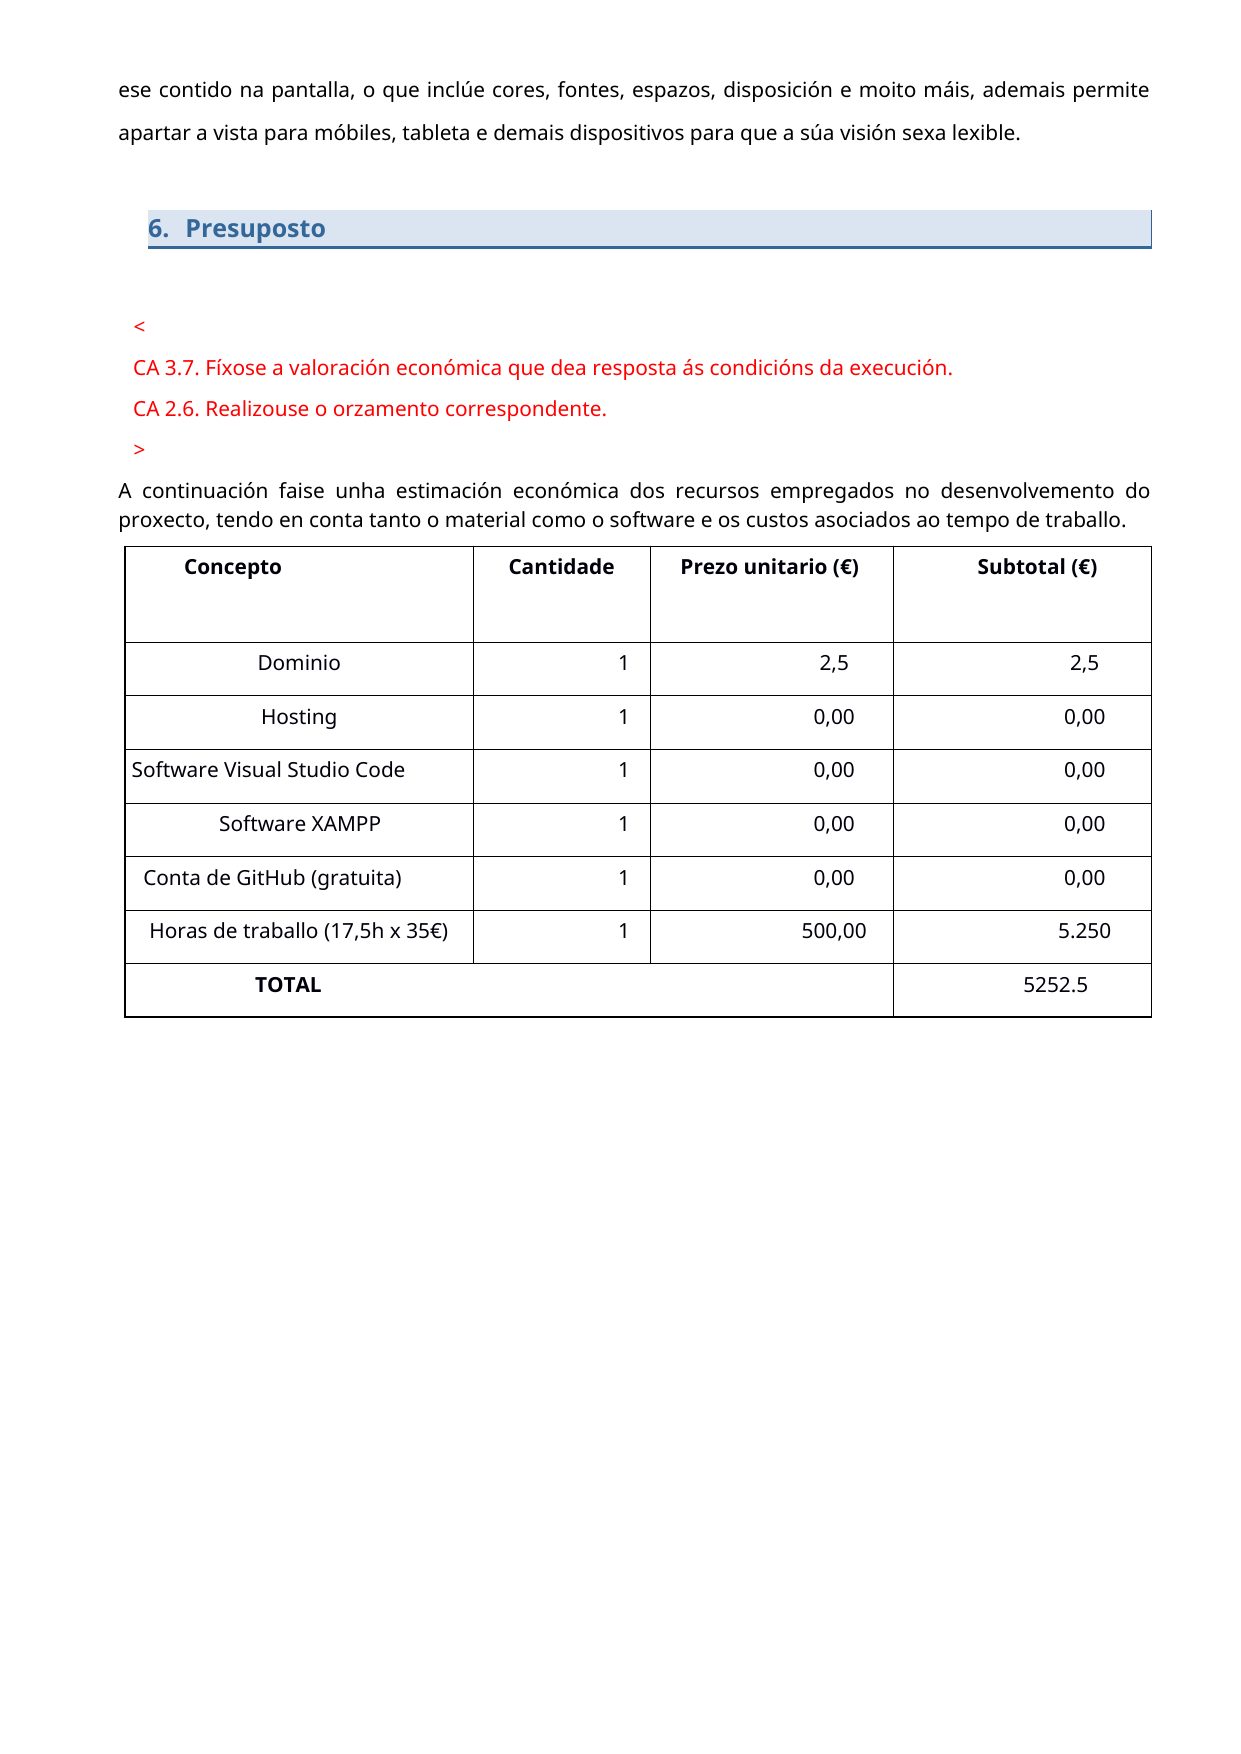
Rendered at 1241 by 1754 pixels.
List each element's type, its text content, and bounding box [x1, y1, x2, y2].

table_cell 0,00 [651, 857, 893, 909]
text > [118, 435, 1152, 464]
text < [118, 312, 1152, 341]
table_header Cantidade [474, 547, 650, 642]
text ese contido na pantalla, o que inclúe cores, fontes, espazos, disposición e moito máis, ademais permite apartar a vista para móbiles, tableta e demais dispositivos para que a súa visión sexa lexible. [118, 75, 1152, 146]
table_cell 1 [474, 911, 650, 963]
table_cell 0,00 [651, 696, 893, 749]
table_cell 2,5 [651, 643, 893, 695]
table_cell 1 [474, 696, 650, 749]
table_cell Software Visual Studio Code [126, 750, 473, 802]
table_cell TOTAL [126, 964, 893, 1016]
table_cell Conta de GitHub (gratuita) [126, 857, 473, 909]
table_cell 0,00 [651, 750, 893, 802]
table_cell 1 [474, 804, 650, 856]
table_cell Hosting [126, 696, 473, 749]
table_cell 5252,5 [894, 964, 1151, 1016]
text CA 3.7. Fíxose a valoración económica que dea resposta ás condicións da execución. [118, 353, 1152, 382]
table_header Concepto [126, 547, 473, 642]
table_cell 500,00 [651, 911, 893, 963]
table_cell 5.250 [894, 911, 1151, 963]
table_cell 0,00 [894, 804, 1151, 856]
table_cell 1 [474, 750, 650, 802]
table_cell Software XAMPP [126, 804, 473, 856]
table_cell 2,5 [894, 643, 1151, 695]
table_cell Dominio [126, 643, 473, 695]
table_cell 0,00 [894, 696, 1151, 749]
table_cell 0,00 [651, 804, 893, 856]
table_cell 1 [474, 643, 650, 695]
subtitle Presuposto [148, 210, 1151, 246]
table_cell 1 [474, 857, 650, 909]
table_cell 0,00 [894, 857, 1151, 909]
table_cell Horas de traballo (17,5h x 35€) [126, 911, 473, 963]
table_header Subtotal (€) [894, 547, 1151, 642]
table_header Prezo unitario (€) [651, 547, 893, 642]
text CA 2.6. Realizouse o orzamento correspondente. [118, 394, 1152, 423]
table_cell 0,00 [894, 750, 1151, 802]
text A continuación faise unha estimación económica dos recursos empregados no desenvolvemento do proxecto, tendo en conta tanto o material como o software e os custos asociados ao tempo de traballo. [118, 476, 1152, 533]
